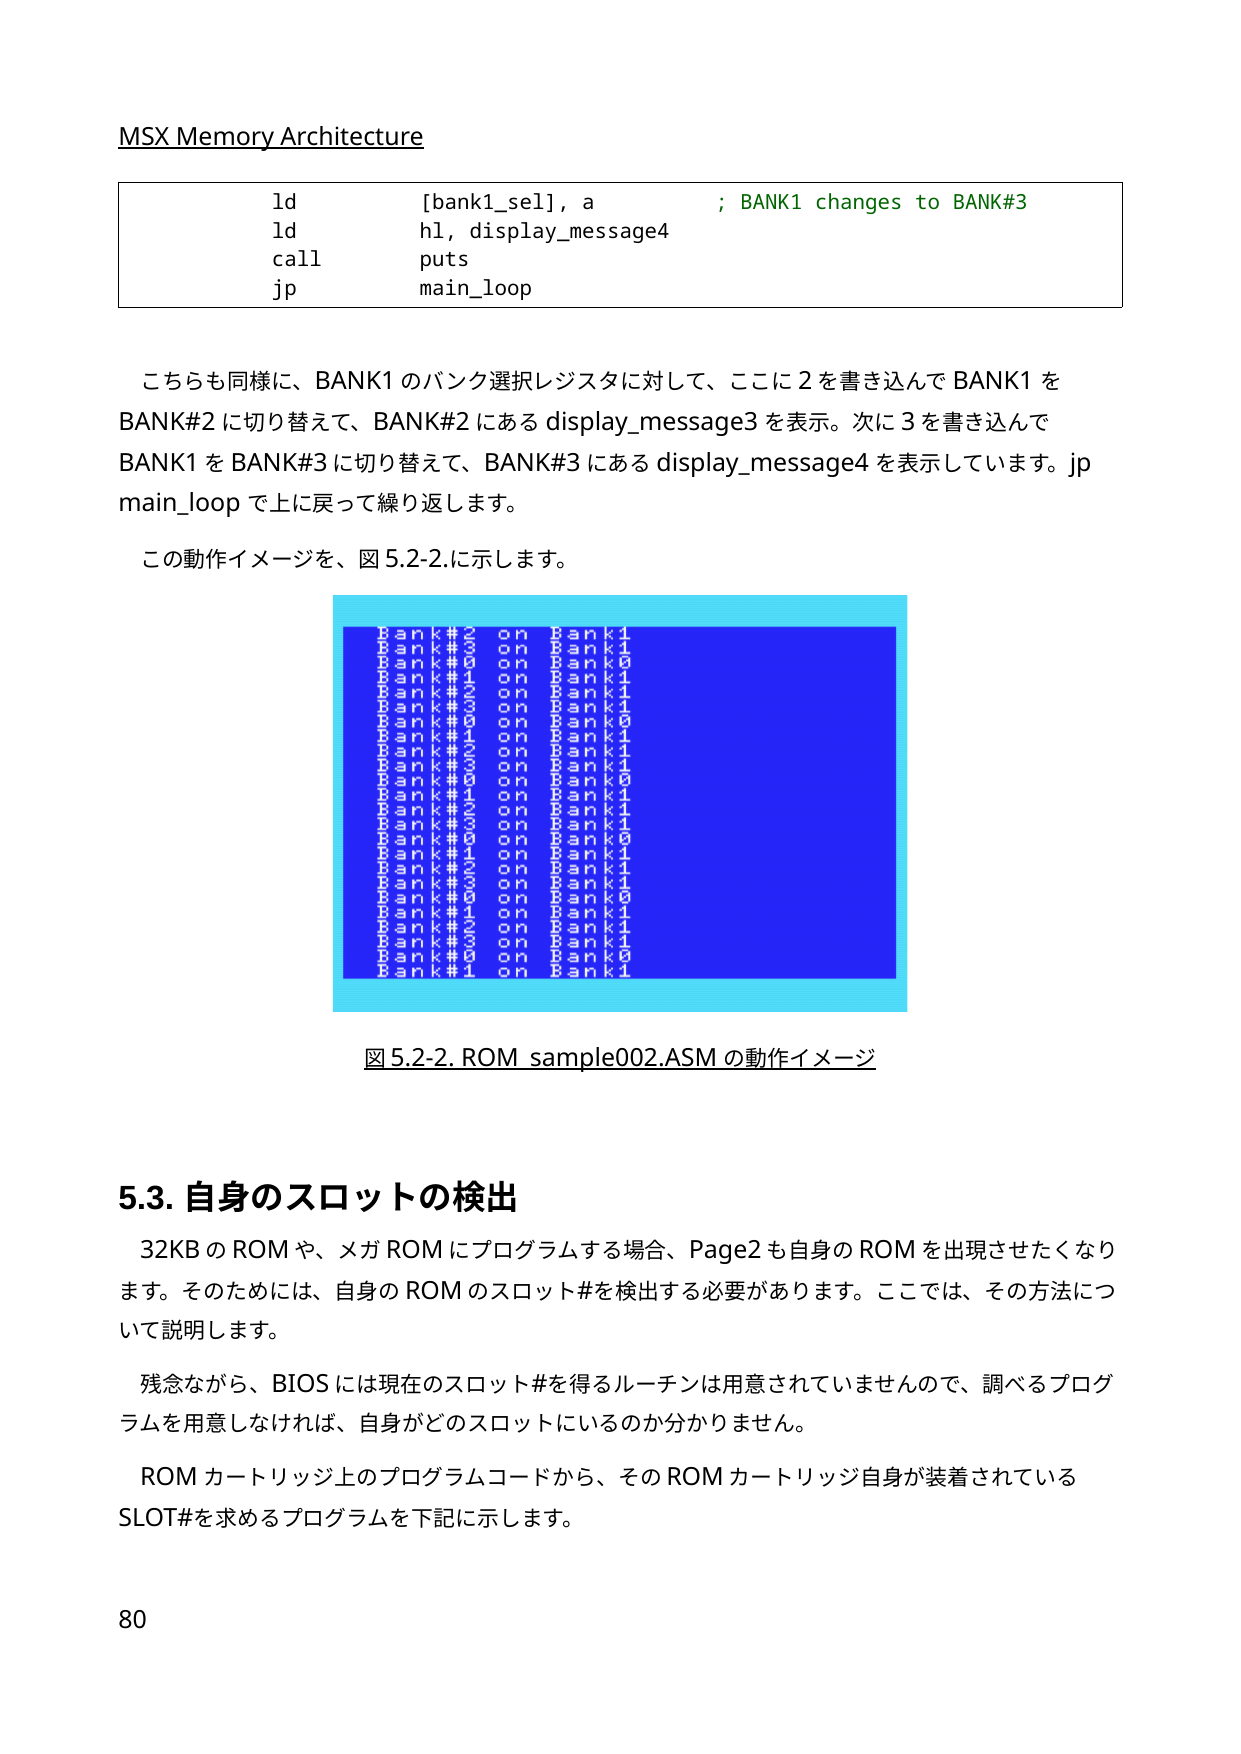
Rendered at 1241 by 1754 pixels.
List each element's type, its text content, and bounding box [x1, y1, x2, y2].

subtitle 5.3. 自身のスロットの検出 [118, 1171, 1122, 1219]
text 32KBのROMや、メガROMにプログラムする場合、Page2も自身のROMを出現させたくなります。そのためには、自身のROMのスロット#を検出する必要があります。ここでは、その方法について説明します。 [118, 1232, 1122, 1345]
table_header ld [bank1_sel], a ; BANK1 changes to BANK#3 ld hl, display_message4 call puts jp main_loop [119, 183, 1122, 307]
text 図5.2-2. ROM_sample002.ASM の動作イメージ [118, 1039, 1122, 1073]
text この動作イメージを、図5.2-2.に示します。 [118, 540, 1122, 574]
text ROMカートリッジ上のプログラムコードから、そのROMカートリッジ自身が装着されているSLOT#を求めるプログラムを下記に示します。 [118, 1458, 1122, 1533]
text 残念ながら、BIOSには現在のスロット#を得るルーチンは用意されていませんので、調べるプログラムを用意しなければ、自身がどのスロットにいるのか分かりません。 [118, 1366, 1122, 1437]
picture [332, 595, 908, 1012]
text こちらも同様に、BANK1のバンク選択レジスタに対して、ここに2を書き込んで BANK1 を BANK#2 に切り替えて、BANK#2にある display_message3 を表示。次に 3を書き込んでBANK1をBANK#3に切り替えて、BANK#3にある display_message4 を表示しています。jp main_loop で上に戻って繰り返します。 [118, 362, 1122, 519]
